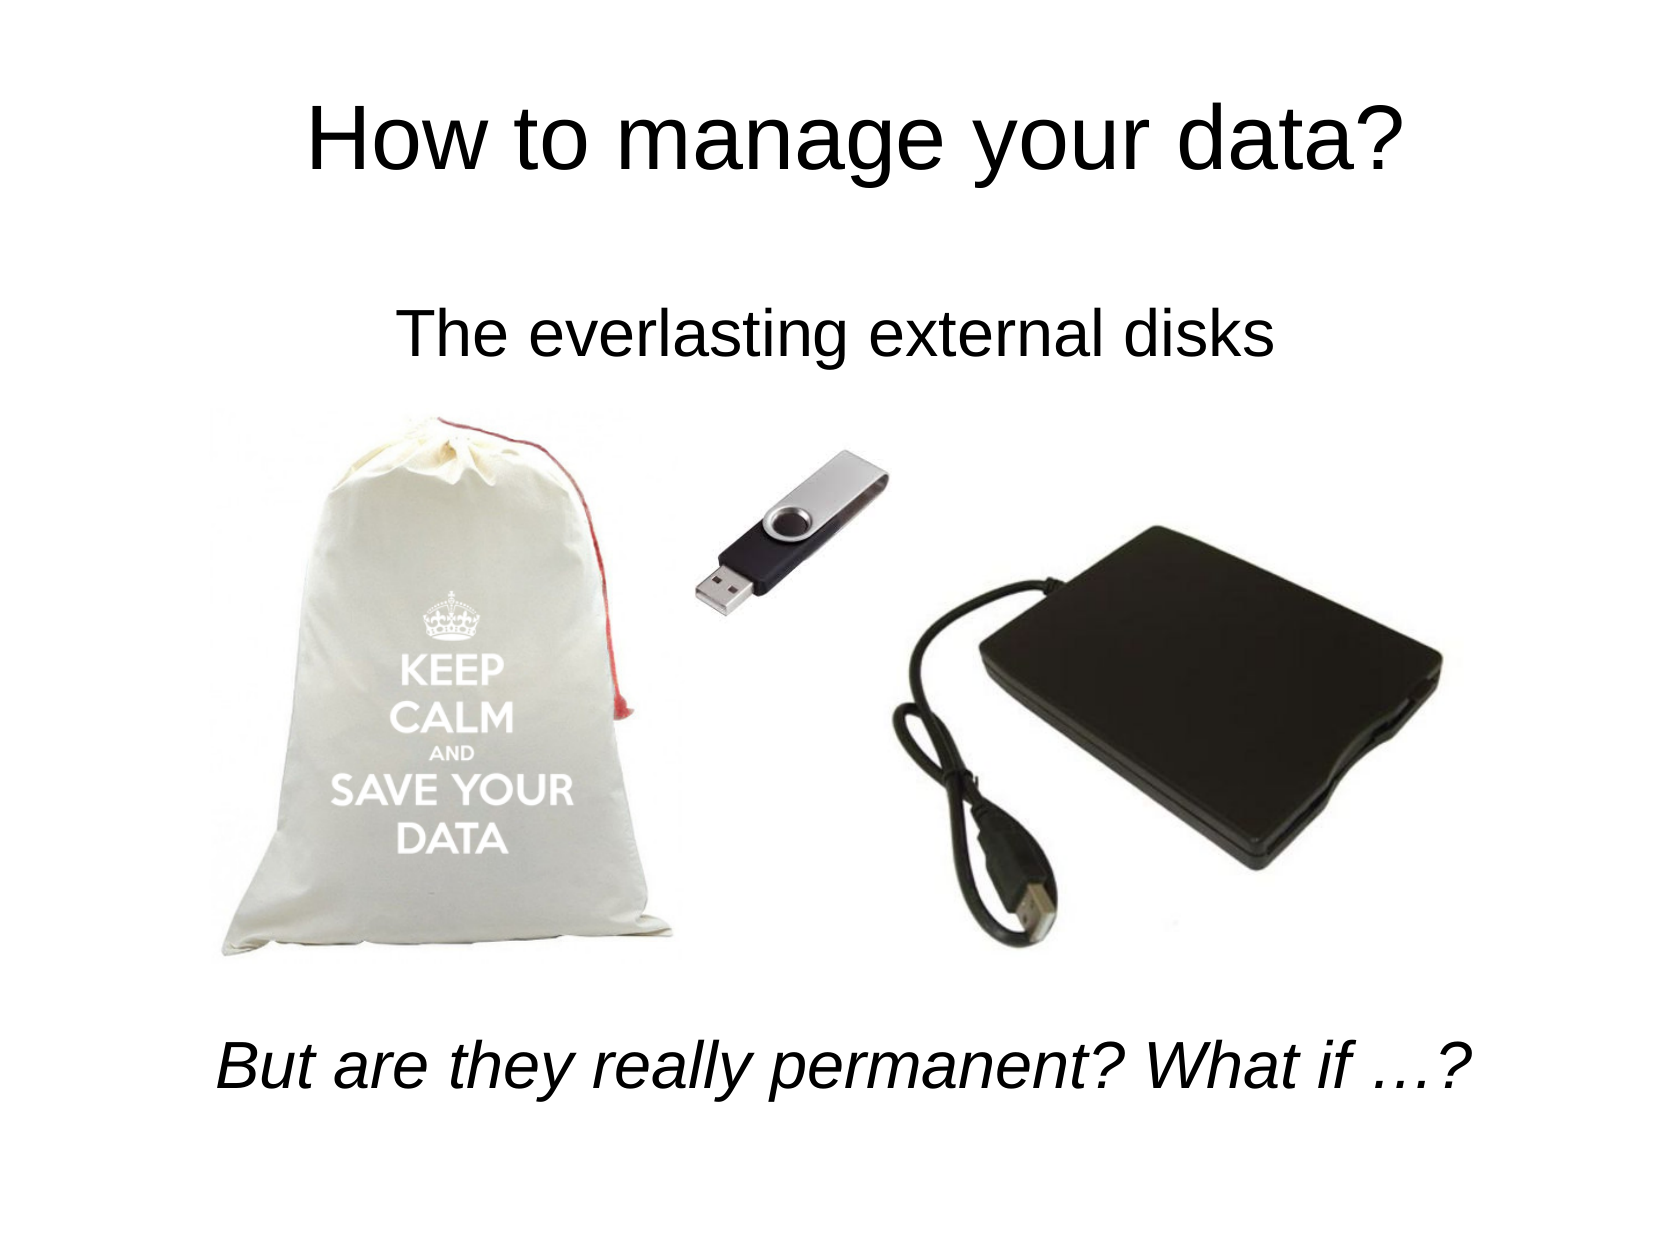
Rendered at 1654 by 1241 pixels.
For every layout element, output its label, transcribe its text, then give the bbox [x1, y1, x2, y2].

title The everlasting external disks [315, 258, 1357, 408]
title How to manage your data? [229, 60, 1483, 216]
picture [168, 408, 1478, 964]
title But are they really permanent? What if …? [176, 991, 1513, 1141]
